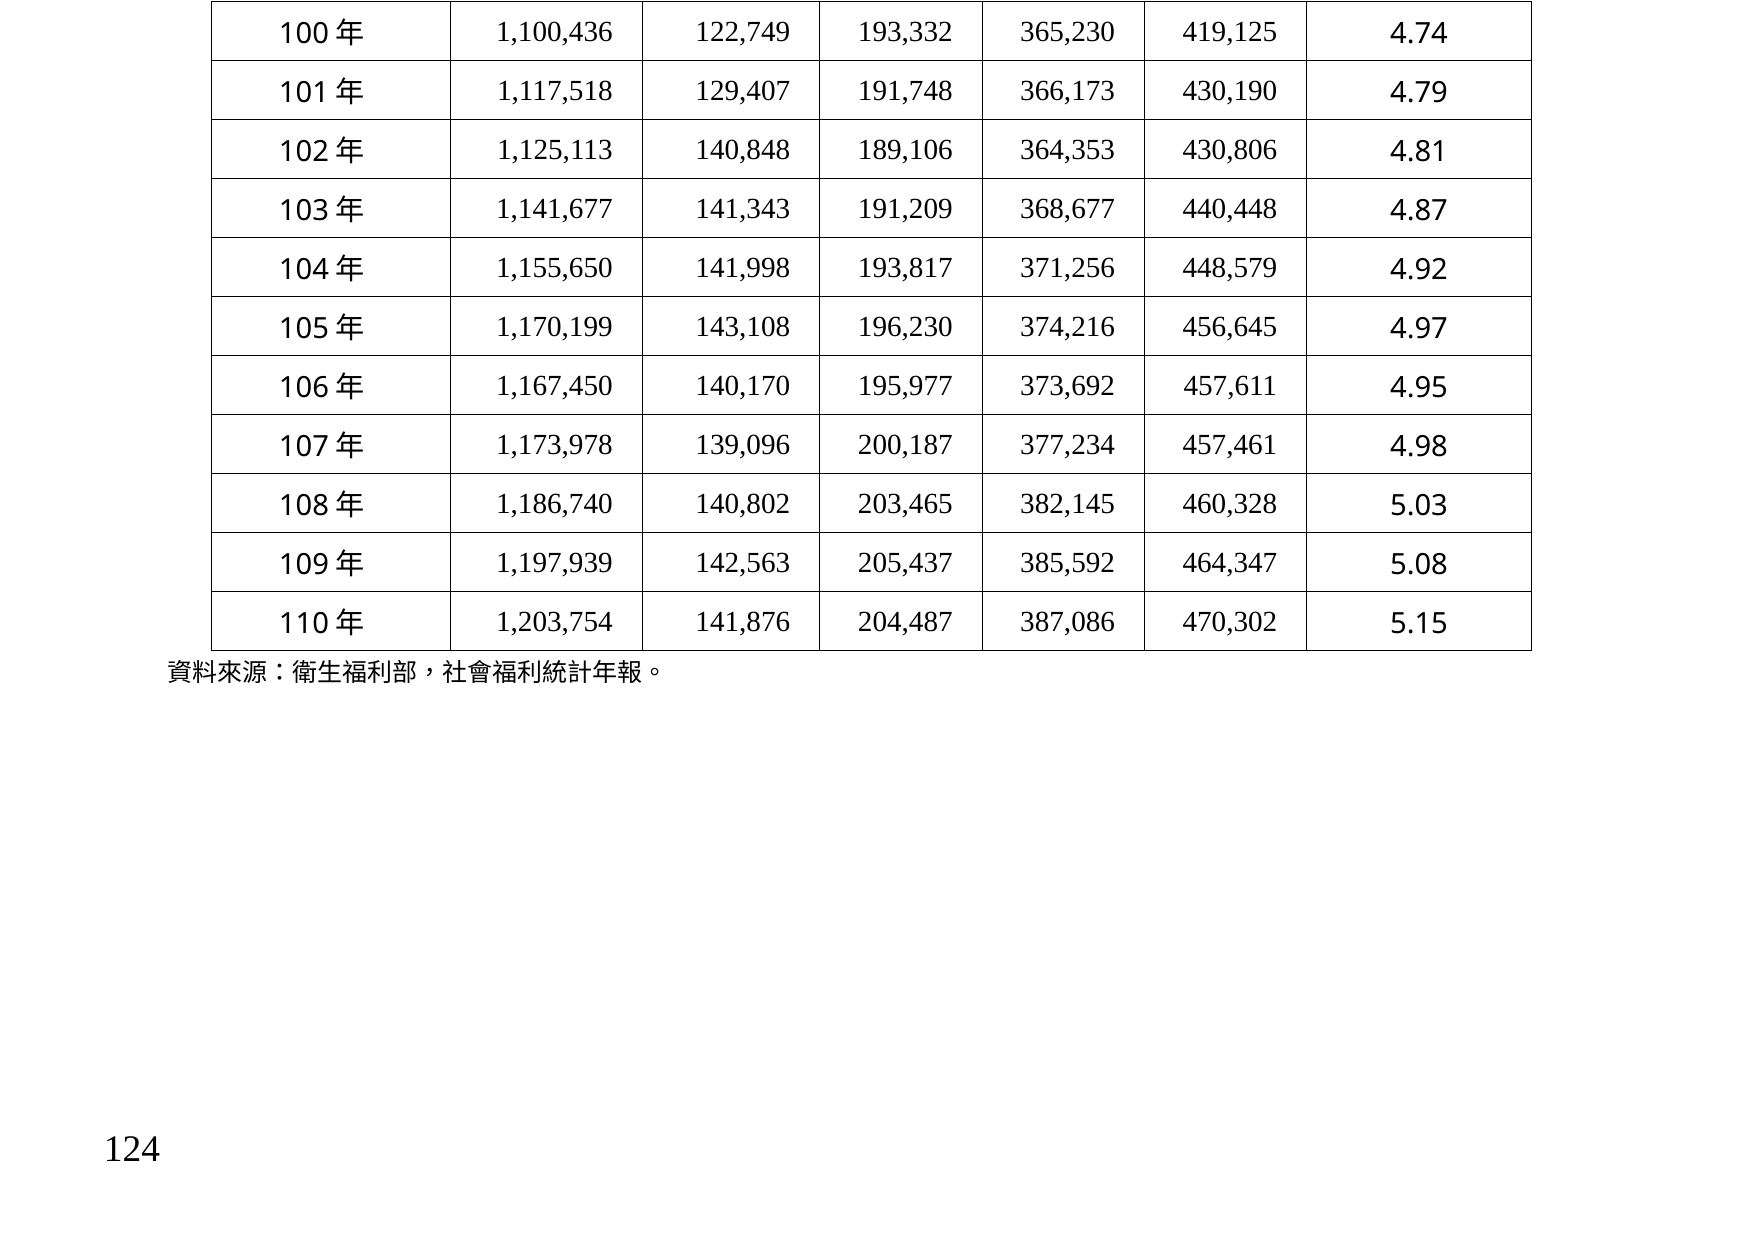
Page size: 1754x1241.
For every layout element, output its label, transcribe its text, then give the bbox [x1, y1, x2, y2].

table_cell 102年 [212, 120, 450, 178]
table_cell 4.79 [1307, 61, 1531, 119]
table_cell 191,209 [820, 179, 982, 237]
table_cell 4.97 [1307, 297, 1531, 355]
table_cell 430,190 [1145, 61, 1306, 119]
table_cell 1,197,939 [451, 533, 642, 591]
table_cell 139,096 [643, 415, 819, 473]
table_cell 105年 [212, 297, 450, 355]
table_cell 4.74 [1307, 2, 1531, 60]
table_cell 196,230 [820, 297, 982, 355]
table_cell 1,141,677 [451, 179, 642, 237]
table_cell 1,167,450 [451, 356, 642, 414]
table_cell 4.81 [1307, 120, 1531, 178]
table_cell 1,155,650 [451, 238, 642, 296]
table_cell 107年 [212, 415, 450, 473]
table_cell 440,448 [1145, 179, 1306, 237]
table_cell 189,106 [820, 120, 982, 178]
table_cell 142,563 [643, 533, 819, 591]
table_cell 103年 [212, 179, 450, 237]
table_cell 106年 [212, 356, 450, 414]
table_cell 100年 [212, 2, 450, 60]
table_cell 129,407 [643, 61, 819, 119]
table_cell 193,332 [820, 2, 982, 60]
table_cell 419,125 [1145, 2, 1306, 60]
table_cell 5.15 [1307, 592, 1531, 650]
table_cell 1,117,518 [451, 61, 642, 119]
table_cell 371,256 [983, 238, 1144, 296]
table_cell 101年 [212, 61, 450, 119]
table_cell 4.92 [1307, 238, 1531, 296]
table_cell 140,802 [643, 474, 819, 532]
table_cell 373,692 [983, 356, 1144, 414]
table_cell 5.03 [1307, 474, 1531, 532]
table_cell 1,125,113 [451, 120, 642, 178]
table_cell 365,230 [983, 2, 1144, 60]
table_cell 456,645 [1145, 297, 1306, 355]
table_cell 382,145 [983, 474, 1144, 532]
table_cell 1,170,199 [451, 297, 642, 355]
table_cell 1,203,754 [451, 592, 642, 650]
table_cell 1,100,436 [451, 2, 642, 60]
table_cell 203,465 [820, 474, 982, 532]
table_cell 5.08 [1307, 533, 1531, 591]
table_cell 141,876 [643, 592, 819, 650]
table_cell 1,186,740 [451, 474, 642, 532]
table_cell 109年 [212, 533, 450, 591]
table_cell 193,817 [820, 238, 982, 296]
table_cell 387,086 [983, 592, 1144, 650]
table_cell 191,748 [820, 61, 982, 119]
table_cell 140,170 [643, 356, 819, 414]
table_cell 200,187 [820, 415, 982, 473]
table_cell 385,592 [983, 533, 1144, 591]
table_cell 460,328 [1145, 474, 1306, 532]
table_cell 141,998 [643, 238, 819, 296]
table_cell 104年 [212, 238, 450, 296]
table_cell 195,977 [820, 356, 982, 414]
table_cell 464,347 [1145, 533, 1306, 591]
table_cell 143,108 [643, 297, 819, 355]
table_cell 4.95 [1307, 356, 1531, 414]
table_cell 110年 [212, 592, 450, 650]
table_cell 457,611 [1145, 356, 1306, 414]
table_cell 4.87 [1307, 179, 1531, 237]
table_cell 141,343 [643, 179, 819, 237]
table_cell 470,302 [1145, 592, 1306, 650]
table_cell 122,749 [643, 2, 819, 60]
table_cell 1,173,978 [451, 415, 642, 473]
table_cell 140,848 [643, 120, 819, 178]
table_cell 204,487 [820, 592, 982, 650]
table_cell 205,437 [820, 533, 982, 591]
table_cell 364,353 [983, 120, 1144, 178]
table_cell 366,173 [983, 61, 1144, 119]
table_cell 430,806 [1145, 120, 1306, 178]
table_cell 377,234 [983, 415, 1144, 473]
table_cell 457,461 [1145, 415, 1306, 473]
table_cell 108年 [212, 474, 450, 532]
text 資料來源：衛生福利部，社會福利統計年報。 [148, 651, 1639, 689]
table_cell 448,579 [1145, 238, 1306, 296]
table_cell 368,677 [983, 179, 1144, 237]
table_cell 374,216 [983, 297, 1144, 355]
table_cell 4.98 [1307, 415, 1531, 473]
